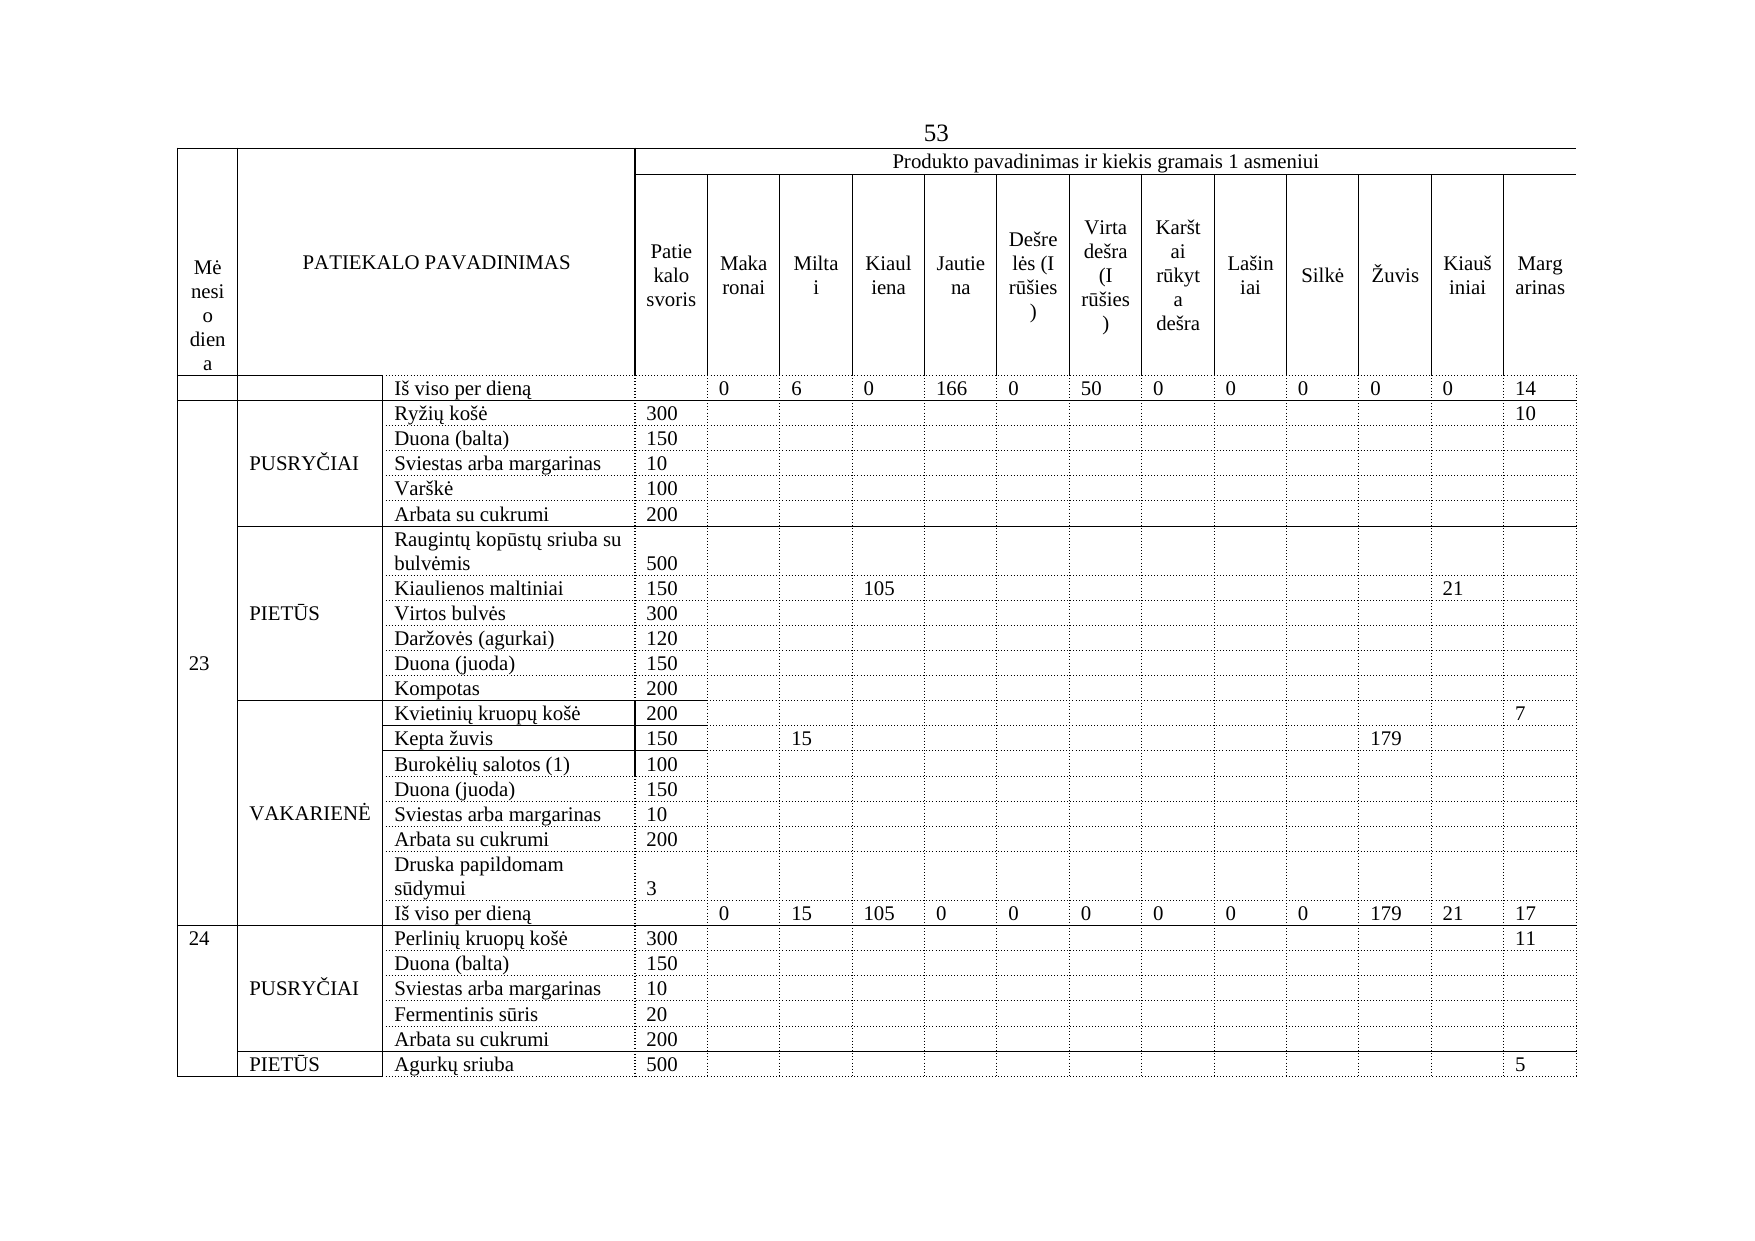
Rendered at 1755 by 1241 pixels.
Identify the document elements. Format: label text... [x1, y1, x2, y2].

table_cell [1576, 826, 1595, 851]
table_cell [1359, 776, 1431, 801]
table_cell Raugintų kopūstų sriuba su bulvėmis [383, 527, 635, 575]
table_cell [780, 675, 852, 700]
table_cell [707, 575, 780, 600]
table_cell [1069, 675, 1142, 700]
table_cell Varškė [383, 475, 635, 500]
table_cell [635, 375, 707, 400]
table_cell [238, 376, 382, 400]
table_cell Duona (juoda) [383, 650, 635, 675]
table_cell [780, 826, 852, 851]
table_cell [1214, 475, 1286, 500]
table_cell [707, 826, 780, 851]
table_cell [1142, 527, 1214, 575]
table_cell 150 [635, 425, 707, 450]
table_cell [1359, 1000, 1431, 1026]
table_cell [1576, 801, 1595, 826]
table_cell [1504, 1026, 1576, 1051]
table_cell [1214, 851, 1286, 900]
table_cell [1286, 575, 1359, 600]
table_cell [1431, 527, 1504, 575]
table_cell [997, 625, 1069, 650]
table_cell [1576, 925, 1595, 950]
table_cell [1069, 826, 1142, 851]
table_cell [852, 625, 924, 650]
table_cell [997, 725, 1069, 750]
table_cell [1504, 725, 1576, 750]
table_cell [780, 950, 852, 975]
table_cell [1576, 500, 1595, 526]
table_cell 100 [635, 475, 707, 500]
table_cell [1286, 500, 1359, 526]
table_cell [1576, 375, 1595, 400]
table_cell Lašiniai [1215, 175, 1286, 375]
table_cell [780, 500, 852, 526]
table_cell [1359, 1052, 1431, 1076]
table_cell [780, 475, 852, 500]
table_cell [1069, 1026, 1142, 1051]
table_cell [852, 1026, 924, 1051]
table_cell [1069, 776, 1142, 801]
table_cell [780, 750, 852, 776]
table_cell [1359, 500, 1431, 526]
table_cell [1286, 975, 1359, 1000]
table_cell [1142, 950, 1214, 975]
table_cell Miltai [780, 175, 852, 375]
table_cell [925, 725, 997, 750]
table_cell [997, 500, 1069, 526]
table_cell [1286, 475, 1359, 500]
table_cell 21 [1431, 900, 1504, 925]
table_cell [707, 425, 780, 450]
table_cell [1576, 900, 1595, 925]
table_cell PIETŪS [238, 527, 382, 700]
table_cell [852, 500, 924, 526]
table_cell [1504, 675, 1576, 700]
table_cell [1069, 600, 1142, 625]
table_cell 150 [635, 776, 707, 801]
table_cell [1431, 750, 1504, 776]
table_cell [1214, 450, 1286, 475]
table_cell Jautiena [925, 175, 996, 375]
table_cell [1214, 700, 1286, 725]
table_cell [707, 776, 780, 801]
table_cell [925, 826, 997, 851]
table_cell Margarinas [1504, 175, 1576, 375]
table_cell [1214, 401, 1286, 425]
table_cell [997, 1000, 1069, 1026]
table_cell [780, 1000, 852, 1026]
table_cell [780, 575, 852, 600]
table_cell [707, 1052, 780, 1076]
table_cell [925, 527, 997, 575]
table_cell [1142, 1052, 1214, 1076]
table_cell [997, 527, 1069, 575]
table_cell 300 [635, 401, 707, 425]
table_cell Kepta žuvis [383, 726, 634, 750]
table_cell [1286, 700, 1359, 725]
table_cell 3 [635, 851, 707, 900]
table_cell [852, 725, 924, 750]
table_cell Duona (juoda) [383, 776, 635, 801]
table_cell 0 [1142, 900, 1214, 925]
table_cell 200 [636, 701, 707, 725]
table_cell Arbata su cukrumi [383, 1026, 635, 1051]
table_cell [852, 675, 924, 700]
table_cell [852, 425, 924, 450]
table_cell [1286, 401, 1359, 425]
table_cell 105 [852, 900, 924, 925]
table_cell 15 [780, 725, 852, 750]
table_cell [925, 851, 997, 900]
table_cell [707, 450, 780, 475]
table_cell [1504, 975, 1576, 1000]
table_cell [997, 425, 1069, 450]
table_cell [1286, 950, 1359, 975]
table_cell [1286, 801, 1359, 826]
table_cell [925, 500, 997, 526]
table_cell 0 [997, 375, 1069, 400]
table_cell Iš viso per dieną [383, 375, 635, 400]
table_cell [707, 750, 780, 776]
table_cell 5 [1504, 1052, 1576, 1076]
table_cell [780, 600, 852, 625]
table_cell [852, 450, 924, 475]
table_cell [1359, 475, 1431, 500]
table_cell [1069, 851, 1142, 900]
table_cell [1504, 500, 1576, 526]
table_cell [780, 1026, 852, 1051]
table_cell [1069, 475, 1142, 500]
table_cell [1504, 475, 1576, 500]
table_cell [925, 425, 997, 450]
table_cell [707, 527, 780, 575]
table_cell Fermentinis sūris [383, 1000, 635, 1026]
table_cell Dešrelės (I rūšies) [997, 175, 1069, 375]
table_cell [780, 851, 852, 900]
table_cell [1504, 575, 1576, 600]
table_cell [925, 600, 997, 625]
table_cell [1431, 675, 1504, 700]
table_cell [780, 625, 852, 650]
table_cell 150 [635, 575, 707, 600]
table_cell [1142, 725, 1214, 750]
table_cell Virtos bulvės [383, 600, 635, 625]
table_cell 100 [636, 751, 707, 776]
table_cell 0 [997, 900, 1069, 925]
table_cell Burokėlių salotos (1) [383, 751, 634, 776]
table_cell [1359, 1026, 1431, 1051]
table_cell [1504, 625, 1576, 650]
table_cell [707, 401, 780, 425]
table_cell [925, 776, 997, 801]
table_cell Sviestas arba margarinas [383, 801, 635, 826]
table_cell [1359, 401, 1431, 425]
table_cell [1214, 801, 1286, 826]
table_cell [997, 1052, 1069, 1076]
table_cell [1069, 725, 1142, 750]
table_cell [852, 801, 924, 826]
table_cell Virta dešra (I rūšies) [1070, 175, 1141, 375]
table_cell [925, 801, 997, 826]
table_cell [1286, 725, 1359, 750]
table_cell [997, 826, 1069, 851]
table_cell [1576, 650, 1595, 675]
table_cell [780, 425, 852, 450]
table_cell [1286, 926, 1359, 950]
table_cell Žuvis [1359, 175, 1431, 375]
table_cell [1576, 174, 1595, 292]
table_cell [1504, 650, 1576, 675]
table_cell [1576, 526, 1595, 575]
table_cell [1286, 1052, 1359, 1076]
table_cell [780, 801, 852, 826]
table_cell Duona (balta) [383, 425, 635, 450]
table_cell 150 [636, 726, 707, 750]
table_cell [1286, 750, 1359, 776]
table_cell [1142, 826, 1214, 851]
table_cell [1286, 1000, 1359, 1026]
table_cell 24 [178, 926, 237, 1076]
table_cell [1576, 292, 1595, 375]
table_cell 0 [707, 375, 780, 400]
table_cell [1431, 851, 1504, 900]
table_cell [707, 926, 780, 950]
table_cell [780, 450, 852, 475]
table_cell 23 [178, 401, 237, 925]
table_cell [1142, 1026, 1214, 1051]
table_cell [1142, 575, 1214, 600]
table_cell [1431, 776, 1504, 801]
table_cell [707, 1000, 780, 1026]
table_cell PUSRYČIAI [238, 401, 382, 526]
table_cell [1142, 450, 1214, 475]
table_cell [1576, 600, 1595, 625]
table_cell 500 [635, 527, 707, 575]
table_cell [1142, 926, 1214, 950]
table_cell [1142, 401, 1214, 425]
table_header [1576, 148, 1595, 174]
table_cell [707, 600, 780, 625]
table_cell [1431, 926, 1504, 950]
table_cell [925, 926, 997, 950]
table_cell [1576, 1026, 1595, 1051]
table_cell Kompotas [383, 675, 635, 700]
table_cell Daržovės (agurkai) [383, 625, 635, 650]
table_cell Kiauliena [853, 175, 924, 375]
table_cell Agurkų sriuba [383, 1052, 635, 1076]
table_cell [707, 851, 780, 900]
table_cell [1359, 575, 1431, 600]
table_cell [1069, 401, 1142, 425]
table_cell [1069, 527, 1142, 575]
table_header Mėnesio diena [178, 149, 237, 375]
table_cell Ryžių košė [383, 401, 635, 425]
table_cell [1142, 625, 1214, 650]
table_cell [925, 1052, 997, 1076]
table_cell Makaronai [708, 175, 779, 375]
table_cell [925, 1000, 997, 1026]
table_cell [997, 600, 1069, 625]
table_cell [1359, 950, 1431, 975]
table_header Produkto pavadinimas ir kiekis gramais 1 asmeniui [636, 149, 1576, 174]
table_cell [852, 750, 924, 776]
table_cell [1504, 450, 1576, 475]
table_cell [925, 950, 997, 975]
table_cell [1431, 1026, 1504, 1051]
table_cell 166 [925, 375, 997, 400]
table_cell Kiaulienos maltiniai [383, 575, 635, 600]
table_cell [925, 675, 997, 700]
table_cell 21 [1431, 575, 1504, 600]
table_cell 0 [1286, 375, 1359, 400]
table_cell [1142, 776, 1214, 801]
table_cell [780, 975, 852, 1000]
table_cell [178, 376, 237, 400]
table_cell 14 [1504, 375, 1576, 400]
table_cell [1431, 425, 1504, 450]
table_cell [1431, 600, 1504, 625]
table_cell 15 [780, 900, 852, 925]
table_cell Perlinių kruopų košė [383, 926, 635, 950]
table_cell [1504, 776, 1576, 801]
table_cell [1431, 401, 1504, 425]
table_cell [997, 975, 1069, 1000]
table_cell [1359, 425, 1431, 450]
table_cell [1214, 750, 1286, 776]
table_cell [1214, 527, 1286, 575]
table_cell [1431, 975, 1504, 1000]
table_cell [997, 1026, 1069, 1051]
table_cell Patiekalo svoris [636, 175, 707, 375]
table_cell [635, 900, 707, 925]
table_cell [1576, 1051, 1595, 1076]
table_cell [1214, 725, 1286, 750]
table_cell 0 [1142, 375, 1214, 400]
table_cell [925, 975, 997, 1000]
table_cell [997, 801, 1069, 826]
table_cell 17 [1504, 900, 1576, 925]
table_cell [1214, 1052, 1286, 1076]
table_cell Sviestas arba margarinas [383, 450, 635, 475]
table_cell [997, 700, 1069, 725]
table_cell 0 [1214, 375, 1286, 400]
table_cell [1286, 600, 1359, 625]
table_cell [1359, 851, 1431, 900]
table_cell [852, 700, 924, 725]
table_cell 150 [635, 950, 707, 975]
table_cell [1214, 425, 1286, 450]
table_cell [1069, 575, 1142, 600]
table_cell [1214, 575, 1286, 600]
table_cell [1069, 801, 1142, 826]
table_cell Duona (balta) [383, 950, 635, 975]
table_cell [1431, 625, 1504, 650]
table_cell [1069, 750, 1142, 776]
table_cell 0 [1431, 375, 1504, 400]
table_cell [1431, 475, 1504, 500]
table_cell [1142, 650, 1214, 675]
table_cell [1504, 826, 1576, 851]
table_cell [1214, 776, 1286, 801]
table_cell [1504, 1000, 1576, 1026]
table_cell 0 [1359, 375, 1431, 400]
table_cell [780, 527, 852, 575]
table_cell [707, 801, 780, 826]
table_cell 150 [635, 650, 707, 675]
table_cell [1576, 725, 1595, 750]
table_cell [1431, 826, 1504, 851]
table_cell [852, 950, 924, 975]
table_cell [1142, 475, 1214, 500]
table_cell Druska papildomam sūdymui [383, 851, 635, 900]
table_cell [1214, 600, 1286, 625]
table_cell [1576, 776, 1595, 801]
table_cell [1214, 926, 1286, 950]
table_cell [1286, 776, 1359, 801]
table_cell Silkė [1287, 175, 1358, 375]
table_cell [997, 750, 1069, 776]
table_cell [997, 575, 1069, 600]
table_cell [1214, 950, 1286, 975]
table_cell [1142, 975, 1214, 1000]
table_cell 50 [1069, 375, 1142, 400]
table_cell [780, 650, 852, 675]
table_cell 10 [635, 975, 707, 1000]
table_cell [1069, 1000, 1142, 1026]
table_cell [1214, 500, 1286, 526]
table_cell 0 [852, 375, 924, 400]
table_cell [1359, 625, 1431, 650]
table_cell 500 [635, 1052, 707, 1076]
table_cell [925, 625, 997, 650]
table_cell [997, 650, 1069, 675]
table_cell [997, 675, 1069, 700]
table_cell 300 [635, 600, 707, 625]
table_cell [852, 826, 924, 851]
table_cell [997, 776, 1069, 801]
table_cell [707, 500, 780, 526]
table_cell [925, 450, 997, 475]
table_cell [852, 975, 924, 1000]
table_cell [1504, 750, 1576, 776]
table_cell [1576, 1000, 1595, 1026]
table_cell [707, 725, 780, 750]
table_cell [1286, 851, 1359, 900]
table_cell [1142, 675, 1214, 700]
table_cell [925, 650, 997, 675]
table_cell [1286, 450, 1359, 475]
table_cell [780, 776, 852, 801]
table_cell [1069, 425, 1142, 450]
table_cell [1504, 851, 1576, 900]
table_cell PUSRYČIAI [238, 926, 382, 1051]
table_cell [1142, 700, 1214, 725]
table_cell [852, 475, 924, 500]
table_cell [852, 851, 924, 900]
table_cell [925, 750, 997, 776]
table_cell [1576, 475, 1595, 500]
table_cell [707, 650, 780, 675]
table_cell [1359, 926, 1431, 950]
table_cell [1576, 750, 1595, 776]
table_cell [1576, 625, 1595, 650]
table_cell 0 [1286, 900, 1359, 925]
table_cell [852, 600, 924, 625]
table_cell [1359, 826, 1431, 851]
table_cell [997, 450, 1069, 475]
table_cell [707, 625, 780, 650]
table_cell [1359, 975, 1431, 1000]
table_cell [780, 700, 852, 725]
table_cell [1431, 650, 1504, 675]
table_cell [1069, 500, 1142, 526]
table_cell Karštai rūkyta dešra [1142, 175, 1214, 375]
table_cell [1359, 600, 1431, 625]
table_cell 105 [852, 575, 924, 600]
table_cell Kvietinių kruopų košė [383, 701, 634, 725]
table_cell [1504, 527, 1576, 575]
table_cell [1359, 750, 1431, 776]
table_cell [1504, 600, 1576, 625]
table_cell [1069, 650, 1142, 675]
table_cell [1142, 801, 1214, 826]
table_cell [1504, 425, 1576, 450]
table_cell 0 [1214, 900, 1286, 925]
table_cell [997, 851, 1069, 900]
table_cell [1214, 650, 1286, 675]
table_cell [1431, 450, 1504, 475]
table_cell [1214, 975, 1286, 1000]
table_cell 300 [635, 926, 707, 950]
table_cell [1504, 801, 1576, 826]
table_cell PIETŪS [238, 1052, 382, 1076]
table_cell 0 [925, 900, 997, 925]
table_cell [780, 401, 852, 425]
table_cell [1359, 450, 1431, 475]
table_cell [1576, 700, 1595, 725]
table_cell [707, 475, 780, 500]
table_cell 10 [1504, 401, 1576, 425]
table_cell [1214, 1026, 1286, 1051]
table_cell 200 [635, 1026, 707, 1051]
table_cell [852, 926, 924, 950]
table_cell [997, 950, 1069, 975]
table_cell [1359, 801, 1431, 826]
table_cell [1431, 500, 1504, 526]
table_cell [1286, 425, 1359, 450]
table_cell [1359, 527, 1431, 575]
table_cell [1359, 675, 1431, 700]
table_cell Kiaušiniai [1432, 175, 1503, 375]
table_cell 200 [635, 500, 707, 526]
table_cell 120 [635, 625, 707, 650]
table_cell [1142, 600, 1214, 625]
table_cell [1359, 650, 1431, 675]
table_cell [997, 475, 1069, 500]
table_cell [1142, 425, 1214, 450]
table_cell Arbata su cukrumi [383, 826, 635, 851]
table_cell [1576, 675, 1595, 700]
table_cell [1504, 950, 1576, 975]
table_cell [707, 975, 780, 1000]
table_cell [1214, 826, 1286, 851]
table_cell [1431, 725, 1504, 750]
table_cell [1069, 975, 1142, 1000]
table_cell [852, 650, 924, 675]
table_cell [925, 700, 997, 725]
table_cell [1431, 1052, 1504, 1076]
table_cell [1214, 675, 1286, 700]
table_cell [1142, 1000, 1214, 1026]
table_cell [707, 950, 780, 975]
table_cell [707, 1026, 780, 1051]
table_cell [780, 1052, 852, 1076]
table_cell [1431, 950, 1504, 975]
table_cell [1142, 750, 1214, 776]
table_cell [1359, 700, 1431, 725]
table_cell Arbata su cukrumi [383, 500, 635, 526]
table_cell 179 [1359, 900, 1431, 925]
table_cell [780, 926, 852, 950]
table_cell [852, 527, 924, 575]
table_cell [1576, 400, 1595, 425]
table_cell [1576, 425, 1595, 450]
table_cell [1431, 801, 1504, 826]
table_header PATIEKALO PAVADINIMAS [238, 149, 634, 375]
table_cell 0 [707, 900, 780, 925]
table_cell [925, 1026, 997, 1051]
table_cell [925, 575, 997, 600]
table_cell 7 [1504, 700, 1576, 725]
table_cell [1069, 450, 1142, 475]
table_cell [852, 776, 924, 801]
table_cell 10 [635, 450, 707, 475]
table_cell [1286, 826, 1359, 851]
table_cell 179 [1359, 725, 1431, 750]
table_cell [1142, 500, 1214, 526]
table_cell 0 [1069, 900, 1142, 925]
table_cell [1214, 625, 1286, 650]
table_cell 11 [1504, 926, 1576, 950]
table_cell [997, 401, 1069, 425]
table_cell [1576, 450, 1595, 475]
table_cell [1576, 975, 1595, 1000]
table_cell [1286, 527, 1359, 575]
table_cell [1286, 675, 1359, 700]
table_cell [1214, 1000, 1286, 1026]
table_cell 10 [635, 801, 707, 826]
table_cell VAKARIENĖ [238, 701, 382, 925]
table_cell 6 [780, 375, 852, 400]
table_cell [1431, 1000, 1504, 1026]
table_cell [1286, 1026, 1359, 1051]
table_cell [1069, 950, 1142, 975]
table_cell [1286, 650, 1359, 675]
table_cell [1576, 575, 1595, 600]
table_cell [852, 1052, 924, 1076]
table_cell [1069, 700, 1142, 725]
table_cell [1069, 625, 1142, 650]
table_cell [1069, 926, 1142, 950]
table_cell [1576, 950, 1595, 975]
table_cell [852, 401, 924, 425]
table_cell 200 [635, 826, 707, 851]
table_cell Iš viso per dieną [383, 900, 635, 925]
table_cell [707, 700, 780, 725]
table_cell [925, 475, 997, 500]
table_cell 20 [635, 1000, 707, 1026]
table_cell [1069, 1052, 1142, 1076]
table_cell [997, 926, 1069, 950]
table_cell [1431, 700, 1504, 725]
table_cell [1286, 625, 1359, 650]
table_cell [1142, 851, 1214, 900]
table_cell [925, 401, 997, 425]
table_cell [852, 1000, 924, 1026]
table_cell Sviestas arba margarinas [383, 975, 635, 1000]
table_cell [707, 675, 780, 700]
table_cell 200 [635, 675, 707, 700]
table_cell [1576, 851, 1595, 900]
